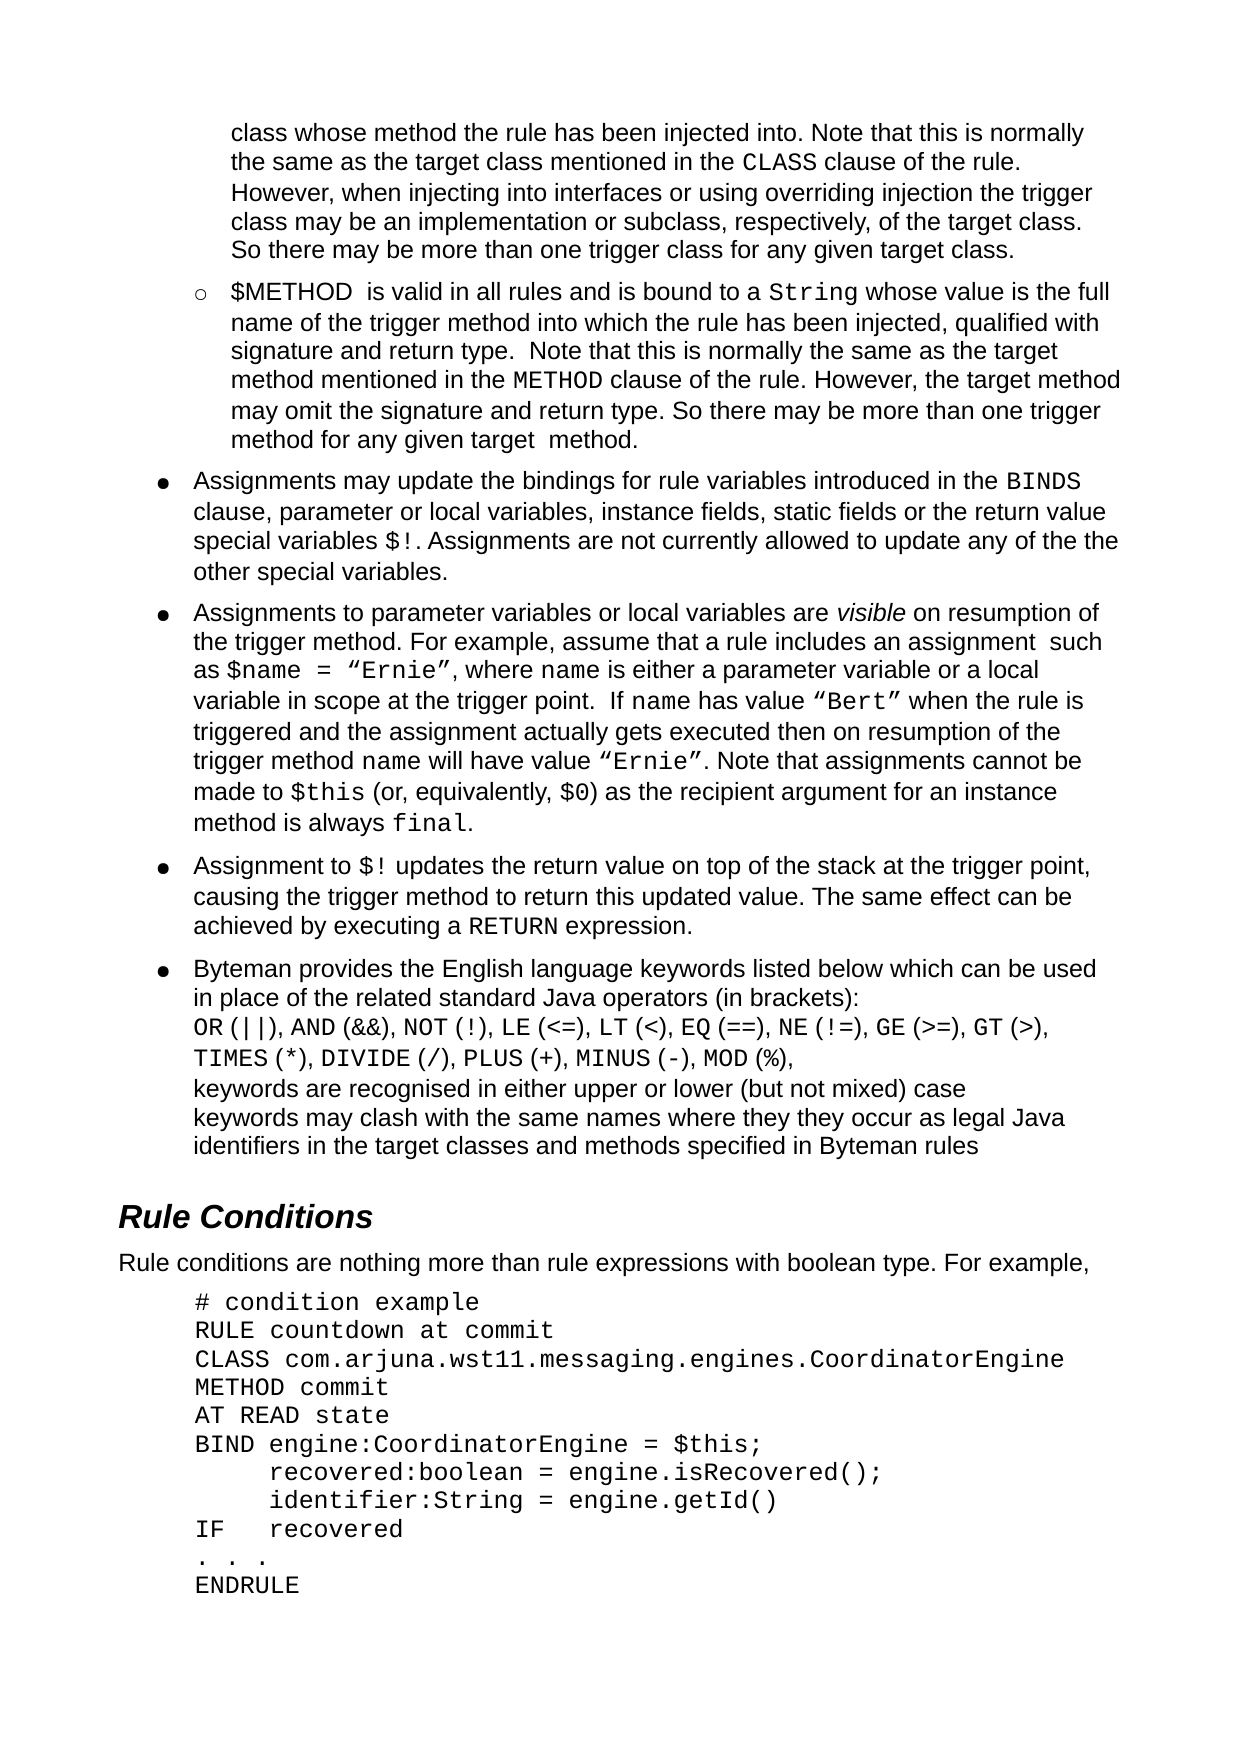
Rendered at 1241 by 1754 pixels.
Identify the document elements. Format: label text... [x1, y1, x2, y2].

list Assignments to parameter variables or local variables are visible on resumption of the trigger method. For example, assume that a rule includes an assignment such as $name = “Ernie”, where name is either a parameter variable or a local variable in scope at the trigger point. If name has value “Bert” when the rule is triggered and the assignment actually gets executed then on resumption of the trigger method name will have value “Ernie”. Note that assignments cannot be made to $this (or, equivalently, $0) as the recipient argument for an instance method is always final. [156, 598, 1122, 839]
list Assignment to $! updates the return value on top of the stack at the trigger point, causing the trigger method to return this updated value. The same effect can be achieved by executing a RETURN expression. [156, 851, 1122, 942]
text Rule conditions are nothing more than rule expressions with boolean type. For example, [118, 1248, 1122, 1277]
list $METHOD is valid in all rules and is bound to a String whose value is the full name of the trigger method into which the rule has been injected, qualified with signature and return type. Note that this is normally the same as the target method mentioned in the METHOD clause of the rule. However, the target method may omit the signature and return type. So there may be more than one trigger method for any given target method. [193, 277, 1122, 453]
list class whose method the rule has been injected into. Note that this is normally the same as the target class mentioned in the CLASS clause of the rule. However, when injecting into interfaces or using overriding injection the trigger class may be an implementation or subclass, respectively, of the target class. So there may be more than one trigger class for any given target class. [193, 118, 1122, 264]
list Byteman provides the English language keywords listed below which can be used in place of the related standard Java operators (in brackets): OR (||), AND (&&), NOT (!), LE (<=), LT (<), EQ (==), NE (!=), GE (>=), GT (>), TIMES (*), DIVIDE (/), PLUS (+), MINUS (-), MOD (%), keywords are recognised in either upper or lower (but not mixed) case keywords may clash with the same names where they they occur as legal Java identifiers in the target classes and methods specified in Byteman rules [156, 954, 1122, 1160]
list Assignments may update the bindings for rule variables introduced in the BINDS clause, parameter or local variables, instance fields, static fields or the return value special variables $!. Assignments are not currently allowed to update any of the the other special variables. [156, 466, 1122, 585]
subtitle Rule Conditions [118, 1197, 1122, 1236]
text # condition example RULE countdown at commit CLASS com.arjuna.wst11.messaging.engines.CoordinatorEngine METHOD commit AT READ state BIND engine:CoordinatorEngine = $this; recovered:boolean = engine.isRecovered(); identifier:String = engine.getId() IF recovered . . . ENDRULE [194, 1290, 1122, 1601]
